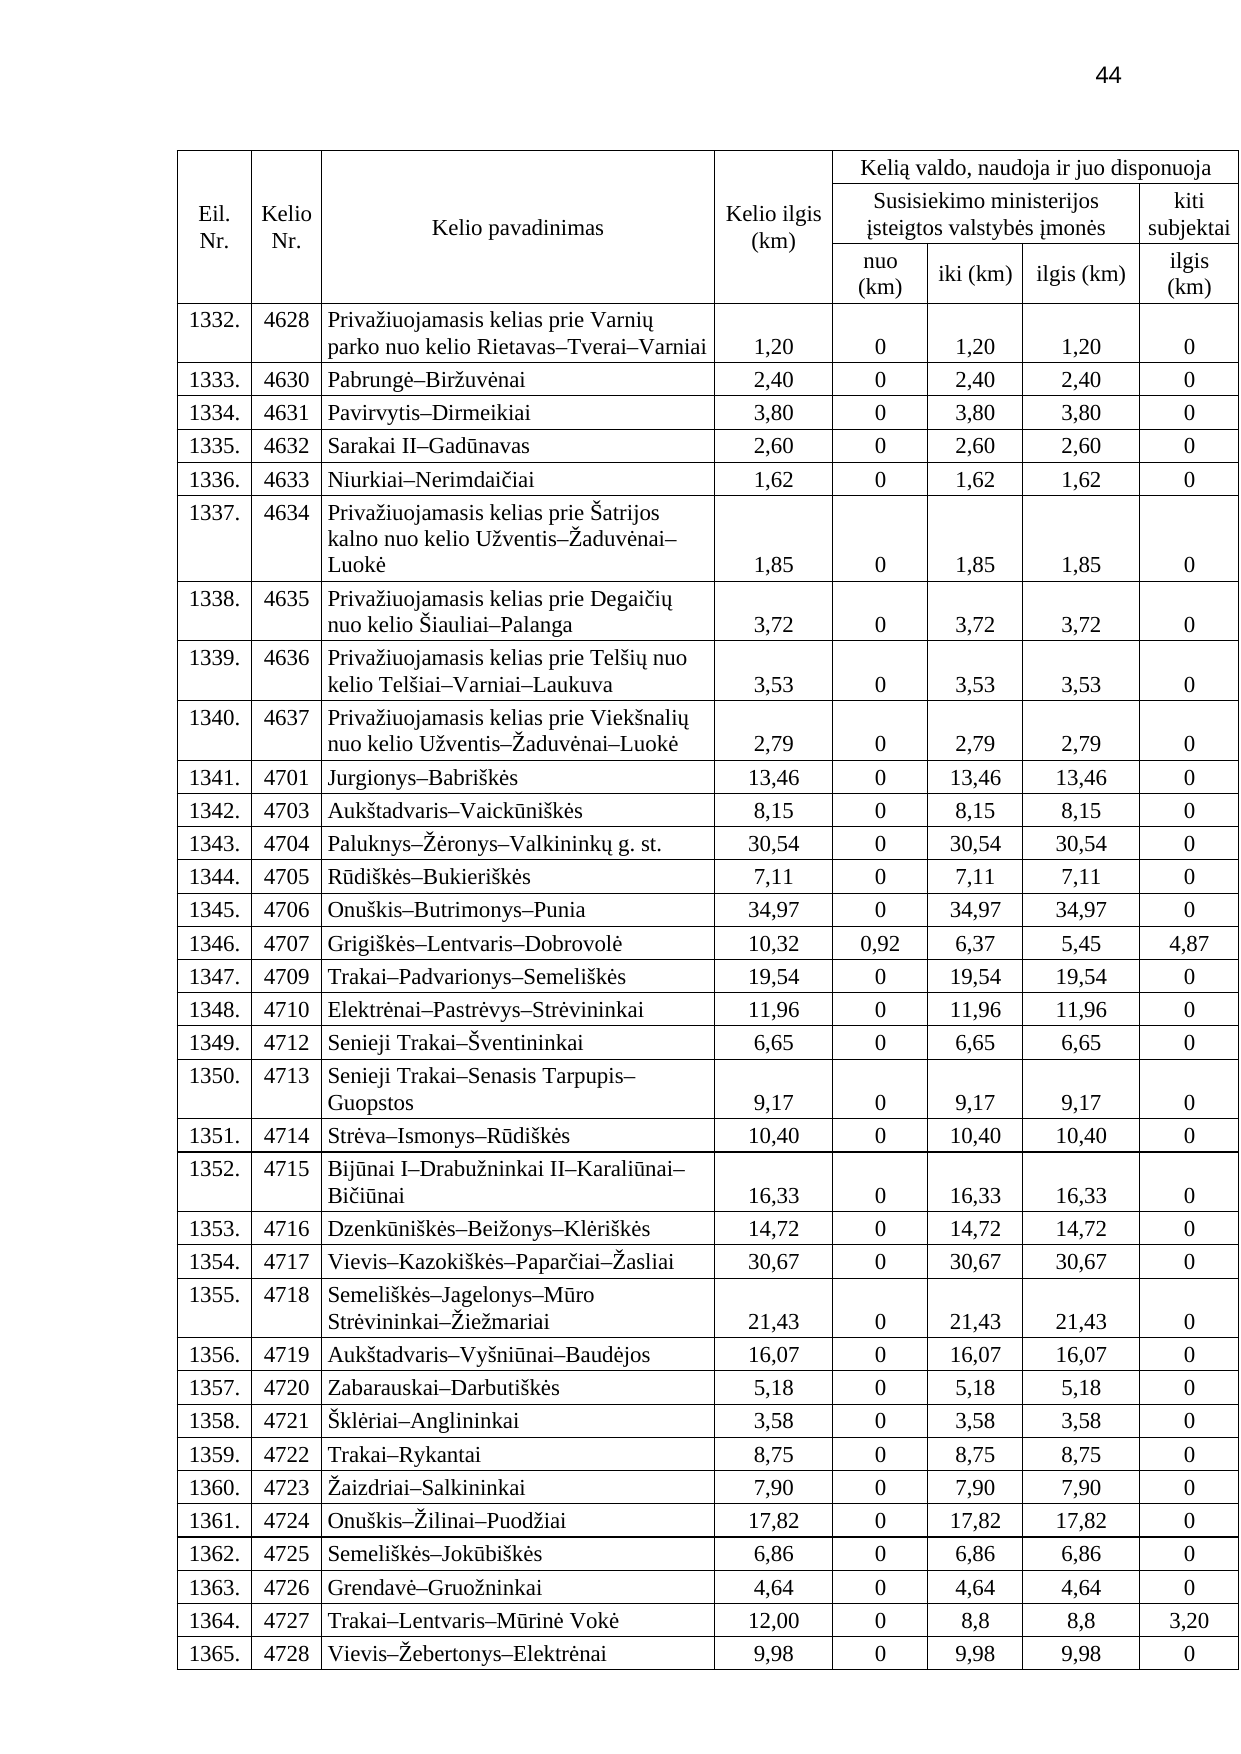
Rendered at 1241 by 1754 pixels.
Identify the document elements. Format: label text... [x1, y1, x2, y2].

table_cell 0 [833, 363, 927, 395]
table_cell 0 [833, 1119, 927, 1151]
table_cell Privažiuojamasis kelias prie Šatrijos kalno nuo kelio Užventis–Žaduvėnai–Luokė [322, 496, 714, 581]
table_cell Grigiškės–Lentvaris–Dobrovolė [322, 927, 714, 959]
table_cell 4631 [252, 396, 321, 428]
table_cell 10,40 [1023, 1119, 1139, 1151]
table_cell 0 [1140, 1637, 1238, 1669]
table_cell 0 [833, 1212, 927, 1244]
table_cell 14,72 [928, 1212, 1022, 1244]
table_cell 3,80 [928, 396, 1022, 428]
table_header Kelią valdo, naudoja ir juo disponuoja [833, 151, 1238, 183]
table_cell 1365. [178, 1637, 251, 1669]
table_cell 1337. [178, 496, 251, 581]
table_cell 5,18 [715, 1371, 832, 1403]
table_cell Jurgionys–Babriškės [322, 761, 714, 793]
table_cell 3,53 [715, 641, 832, 700]
table_cell Aukštadvaris–Vaickūniškės [322, 794, 714, 826]
table_cell 6,86 [1023, 1538, 1139, 1570]
table_cell 30,67 [715, 1245, 832, 1277]
table_cell 0 [833, 1405, 927, 1437]
table_cell 4,64 [715, 1571, 832, 1603]
table_cell 4714 [252, 1119, 321, 1151]
table_cell 0 [1140, 1119, 1238, 1151]
table_cell 1,20 [1023, 304, 1139, 362]
table_cell 0 [1140, 1245, 1238, 1277]
table_cell 0 [1140, 701, 1238, 759]
table_cell 7,11 [928, 860, 1022, 892]
table_cell 0 [1140, 1405, 1238, 1437]
table_cell 0 [833, 463, 927, 495]
table_cell Trakai–Lentvaris–Mūrinė Vokė [322, 1604, 714, 1636]
table_cell 0 [1140, 1060, 1238, 1118]
table_cell Aukštadvaris–Vyšniūnai–Baudėjos [322, 1338, 714, 1370]
table_cell Trakai–Rykantai [322, 1438, 714, 1470]
table_cell 0 [1140, 1153, 1238, 1211]
table_cell 1363. [178, 1571, 251, 1603]
table_cell 2,79 [715, 701, 832, 759]
table_cell 0 [1140, 794, 1238, 826]
table_cell 4721 [252, 1405, 321, 1437]
table_cell 0 [1140, 304, 1238, 362]
table_cell 4716 [252, 1212, 321, 1244]
table_cell 3,80 [1023, 396, 1139, 428]
table_cell 1359. [178, 1438, 251, 1470]
table_cell 1348. [178, 993, 251, 1025]
table_cell 3,72 [928, 582, 1022, 640]
table_cell 1335. [178, 430, 251, 462]
table_cell 0 [833, 960, 927, 992]
table_cell 16,07 [715, 1338, 832, 1370]
table_cell 0 [1140, 1279, 1238, 1337]
table_cell 9,17 [1023, 1060, 1139, 1118]
table_cell 1343. [178, 827, 251, 859]
table_cell 2,60 [928, 430, 1022, 462]
table_cell 3,53 [1023, 641, 1139, 700]
table_cell 0 [1140, 1438, 1238, 1470]
table_cell 0 [1140, 1371, 1238, 1403]
table_cell 7,11 [715, 860, 832, 892]
table_cell 0 [833, 1504, 927, 1536]
table_cell 21,43 [715, 1279, 832, 1337]
table_cell 4,64 [1023, 1571, 1139, 1603]
table_cell 4,87 [1140, 927, 1238, 959]
table_cell 9,98 [928, 1637, 1022, 1669]
table_cell 1340. [178, 701, 251, 759]
table_cell 30,67 [1023, 1245, 1139, 1277]
table_cell 8,75 [928, 1438, 1022, 1470]
table_cell 4705 [252, 860, 321, 892]
table_cell 4634 [252, 496, 321, 581]
table_cell 6,37 [928, 927, 1022, 959]
table_cell ilgis (km) [1023, 244, 1139, 302]
table_cell 14,72 [1023, 1212, 1139, 1244]
table_cell 0 [1140, 761, 1238, 793]
table_cell 4706 [252, 894, 321, 926]
table_cell 30,54 [1023, 827, 1139, 859]
table_cell 1332. [178, 304, 251, 362]
table_cell 2,60 [715, 430, 832, 462]
table_cell 21,43 [928, 1279, 1022, 1337]
table_cell 1357. [178, 1371, 251, 1403]
table_cell 4715 [252, 1153, 321, 1211]
table_cell 1345. [178, 894, 251, 926]
table_cell 11,96 [1023, 993, 1139, 1025]
table_cell 8,8 [1023, 1604, 1139, 1636]
table_cell 0 [1140, 1212, 1238, 1244]
table_cell 4709 [252, 960, 321, 992]
table_cell 4712 [252, 1026, 321, 1059]
table_cell 0 [1140, 1538, 1238, 1570]
table_cell 0 [1140, 860, 1238, 892]
table_header Kelio ilgis (km) [715, 151, 832, 302]
table_cell 4717 [252, 1245, 321, 1277]
table_cell 1358. [178, 1405, 251, 1437]
table_cell Privažiuojamasis kelias prie Viekšnalių nuo kelio Užventis–Žaduvėnai–Luokė [322, 701, 714, 759]
table_cell 0 [1140, 1571, 1238, 1603]
table_cell 16,33 [1023, 1153, 1139, 1211]
table_header Kelio Nr. [252, 151, 321, 302]
table_cell 3,58 [1023, 1405, 1139, 1437]
table_cell 4628 [252, 304, 321, 362]
table_cell 13,46 [928, 761, 1022, 793]
table_cell 0 [833, 827, 927, 859]
table_cell Sarakai II–Gadūnavas [322, 430, 714, 462]
table_cell nuo (km) [833, 244, 927, 302]
table_cell 0 [833, 1371, 927, 1403]
table_cell Privažiuojamasis kelias prie Varnių parko nuo kelio Rietavas–Tverai–Varniai [322, 304, 714, 362]
table_cell 1364. [178, 1604, 251, 1636]
table_cell 3,58 [928, 1405, 1022, 1437]
table_cell 19,54 [928, 960, 1022, 992]
table_cell 1,62 [715, 463, 832, 495]
table_cell 6,65 [928, 1026, 1022, 1059]
table_cell 4637 [252, 701, 321, 759]
table_cell 0 [833, 1060, 927, 1118]
table_cell 4701 [252, 761, 321, 793]
table_cell Pavirvytis–Dirmeikiai [322, 396, 714, 428]
table_cell 0 [833, 1637, 927, 1669]
table_cell 10,40 [715, 1119, 832, 1151]
table_cell 4727 [252, 1604, 321, 1636]
table_cell 1362. [178, 1538, 251, 1570]
table_cell 4630 [252, 363, 321, 395]
table_cell 0 [1140, 993, 1238, 1025]
table_cell 0 [1140, 960, 1238, 992]
table_cell 1344. [178, 860, 251, 892]
table_cell 13,46 [715, 761, 832, 793]
table_cell 0 [1140, 1471, 1238, 1503]
table_cell 19,54 [715, 960, 832, 992]
table_cell 1350. [178, 1060, 251, 1118]
table_cell 0 [1140, 463, 1238, 495]
table_cell 0 [1140, 496, 1238, 581]
table_cell 34,97 [715, 894, 832, 926]
table_cell 11,96 [928, 993, 1022, 1025]
table_cell 30,54 [715, 827, 832, 859]
table_cell 8,15 [1023, 794, 1139, 826]
table_cell 0 [833, 993, 927, 1025]
table_cell 3,72 [715, 582, 832, 640]
table_cell 4723 [252, 1471, 321, 1503]
table_cell 1349. [178, 1026, 251, 1059]
table_cell 0 [833, 701, 927, 759]
table_cell Senieji Trakai–Šventininkai [322, 1026, 714, 1059]
table_cell 7,90 [1023, 1471, 1139, 1503]
table_cell 1352. [178, 1153, 251, 1211]
table_cell Onuškis–Žilinai–Puodžiai [322, 1504, 714, 1536]
table_cell 4636 [252, 641, 321, 700]
table_cell 4726 [252, 1571, 321, 1603]
table_cell 0 [833, 1438, 927, 1470]
table_cell 8,8 [928, 1604, 1022, 1636]
table_cell 0 [833, 641, 927, 700]
table_cell 1339. [178, 641, 251, 700]
table_cell 3,72 [1023, 582, 1139, 640]
table_cell 0 [833, 1571, 927, 1603]
table_cell 0 [833, 582, 927, 640]
table_cell 19,54 [1023, 960, 1139, 992]
table_cell Grendavė–Gruožninkai [322, 1571, 714, 1603]
table_cell Elektrėnai–Pastrėvys–Strėvininkai [322, 993, 714, 1025]
table_cell 0 [1140, 1504, 1238, 1536]
table_cell 4713 [252, 1060, 321, 1118]
table_cell 0 [833, 1338, 927, 1370]
table_cell 2,79 [928, 701, 1022, 759]
table_cell 4724 [252, 1504, 321, 1536]
table_cell 1346. [178, 927, 251, 959]
table_cell Privažiuojamasis kelias prie Telšių nuo kelio Telšiai–Varniai–Laukuva [322, 641, 714, 700]
table_cell Senieji Trakai–Senasis Tarpupis–Guopstos [322, 1060, 714, 1118]
table_cell 4704 [252, 827, 321, 859]
table_cell 4,64 [928, 1571, 1022, 1603]
table_cell 0 [833, 894, 927, 926]
table_cell 4720 [252, 1371, 321, 1403]
table_cell Niurkiai–Nerimdaičiai [322, 463, 714, 495]
table_cell 17,82 [928, 1504, 1022, 1536]
table_cell 1333. [178, 363, 251, 395]
table_cell 1341. [178, 761, 251, 793]
table_cell 14,72 [715, 1212, 832, 1244]
table_cell kiti subjektai [1140, 184, 1238, 243]
table_cell 4718 [252, 1279, 321, 1337]
table_cell 11,96 [715, 993, 832, 1025]
table_cell 10,32 [715, 927, 832, 959]
table_cell 6,65 [715, 1026, 832, 1059]
table_cell Vievis–Kazokiškės–Paparčiai–Žasliai [322, 1245, 714, 1277]
table_cell 12,00 [715, 1604, 832, 1636]
table_cell 4707 [252, 927, 321, 959]
table_cell 1,20 [715, 304, 832, 362]
table_cell 1361. [178, 1504, 251, 1536]
table_cell 4719 [252, 1338, 321, 1370]
table_cell 21,43 [1023, 1279, 1139, 1337]
table_cell 6,86 [715, 1538, 832, 1570]
table_cell 0 [1140, 363, 1238, 395]
table_cell 0 [1140, 894, 1238, 926]
table_cell 5,45 [1023, 927, 1139, 959]
table_cell 0 [1140, 582, 1238, 640]
table_cell 13,46 [1023, 761, 1139, 793]
table_cell 9,17 [928, 1060, 1022, 1118]
table_cell 1351. [178, 1119, 251, 1151]
table_cell 9,17 [715, 1060, 832, 1118]
table_cell 0 [833, 1153, 927, 1211]
table_cell 0 [833, 496, 927, 581]
table_cell 4633 [252, 463, 321, 495]
table_cell 1,85 [715, 496, 832, 581]
table_cell 8,75 [1023, 1438, 1139, 1470]
table_cell 1334. [178, 396, 251, 428]
table_cell 8,15 [715, 794, 832, 826]
table_cell 1,85 [1023, 496, 1139, 581]
table_cell 0 [833, 1538, 927, 1570]
table_cell 7,11 [1023, 860, 1139, 892]
table_cell Susisiekimo ministerijos įsteigtos valstybės įmonės [833, 184, 1139, 243]
table_cell Strėva–Ismonys–Rūdiškės [322, 1119, 714, 1151]
table_cell 2,40 [928, 363, 1022, 395]
table_cell 0 [1140, 1026, 1238, 1059]
table_cell 9,98 [715, 1637, 832, 1669]
table_cell 3,20 [1140, 1604, 1238, 1636]
table_cell 2,40 [715, 363, 832, 395]
table_cell 2,40 [1023, 363, 1139, 395]
table_cell 16,07 [928, 1338, 1022, 1370]
table_cell 4635 [252, 582, 321, 640]
table_cell 3,58 [715, 1405, 832, 1437]
table_cell 1356. [178, 1338, 251, 1370]
table_cell 1360. [178, 1471, 251, 1503]
table_cell 7,90 [928, 1471, 1022, 1503]
table_cell 3,80 [715, 396, 832, 428]
table_cell 0 [1140, 1338, 1238, 1370]
table_cell 0 [833, 304, 927, 362]
table_cell 0 [833, 761, 927, 793]
table_cell 0 [1140, 827, 1238, 859]
table_cell Pabrungė–Biržuvėnai [322, 363, 714, 395]
table_cell 16,33 [715, 1153, 832, 1211]
table_cell Semeliškės–Jokūbiškės [322, 1538, 714, 1570]
table_cell Paluknys–Žėronys–Valkininkų g. st. [322, 827, 714, 859]
table_cell 6,86 [928, 1538, 1022, 1570]
table_cell 6,65 [1023, 1026, 1139, 1059]
table_header Eil. Nr. [178, 151, 251, 302]
table_cell 8,15 [928, 794, 1022, 826]
table_cell 0 [833, 430, 927, 462]
table_cell 3,53 [928, 641, 1022, 700]
table_cell 1336. [178, 463, 251, 495]
table_cell 1347. [178, 960, 251, 992]
table_cell 1338. [178, 582, 251, 640]
table_cell 4632 [252, 430, 321, 462]
table_cell Rūdiškės–Bukieriškės [322, 860, 714, 892]
table_cell 1354. [178, 1245, 251, 1277]
table_cell Šklėriai–Anglininkai [322, 1405, 714, 1437]
table_cell 2,60 [1023, 430, 1139, 462]
table_cell 8,75 [715, 1438, 832, 1470]
table_cell 1355. [178, 1279, 251, 1337]
table_header Kelio pavadinimas [322, 151, 714, 302]
table_cell Onuškis–Butrimonys–Punia [322, 894, 714, 926]
table_cell 7,90 [715, 1471, 832, 1503]
table_cell 0,92 [833, 927, 927, 959]
table_cell 1,20 [928, 304, 1022, 362]
table_cell Dzenkūniškės–Beižonys–Klėriškės [322, 1212, 714, 1244]
table_cell Vievis–Žebertonys–Elektrėnai [322, 1637, 714, 1669]
table_cell 0 [833, 1604, 927, 1636]
table_cell 17,82 [715, 1504, 832, 1536]
table_cell 1,62 [1023, 463, 1139, 495]
table_cell 34,97 [928, 894, 1022, 926]
table_cell 0 [833, 1026, 927, 1059]
table_cell ilgis (km) [1140, 244, 1238, 302]
table_cell 1,85 [928, 496, 1022, 581]
table_cell 17,82 [1023, 1504, 1139, 1536]
table_cell 0 [833, 1245, 927, 1277]
table_cell Semeliškės–Jagelonys–Mūro Strėvininkai–Žiežmariai [322, 1279, 714, 1337]
table_cell 0 [1140, 641, 1238, 700]
table_cell 10,40 [928, 1119, 1022, 1151]
table_cell 16,33 [928, 1153, 1022, 1211]
table_cell Privažiuojamasis kelias prie Degaičių nuo kelio Šiauliai–Palanga [322, 582, 714, 640]
table_cell 0 [833, 794, 927, 826]
table_cell iki (km) [928, 244, 1022, 302]
table_cell Trakai–Padvarionys–Semeliškės [322, 960, 714, 992]
table_cell 0 [1140, 396, 1238, 428]
table_cell 1342. [178, 794, 251, 826]
table_cell 0 [833, 860, 927, 892]
table_cell 4722 [252, 1438, 321, 1470]
table_cell 4725 [252, 1538, 321, 1570]
table_cell 0 [833, 1279, 927, 1337]
table_cell 5,18 [928, 1371, 1022, 1403]
table_cell 30,54 [928, 827, 1022, 859]
table_cell 5,18 [1023, 1371, 1139, 1403]
table_cell 30,67 [928, 1245, 1022, 1277]
table_cell 16,07 [1023, 1338, 1139, 1370]
table_cell 9,98 [1023, 1637, 1139, 1669]
table_cell 34,97 [1023, 894, 1139, 926]
table_cell 4728 [252, 1637, 321, 1669]
table_cell 1353. [178, 1212, 251, 1244]
table_cell 0 [833, 1471, 927, 1503]
table_cell 0 [1140, 430, 1238, 462]
table_cell 4710 [252, 993, 321, 1025]
table_cell 2,79 [1023, 701, 1139, 759]
table_cell Bijūnai I–Drabužninkai II–Karaliūnai–Bičiūnai [322, 1153, 714, 1211]
table_cell Žaizdriai–Salkininkai [322, 1471, 714, 1503]
table_cell 4703 [252, 794, 321, 826]
table_cell 1,62 [928, 463, 1022, 495]
table_cell Zabarauskai–Darbutiškės [322, 1371, 714, 1403]
table_cell 0 [833, 396, 927, 428]
